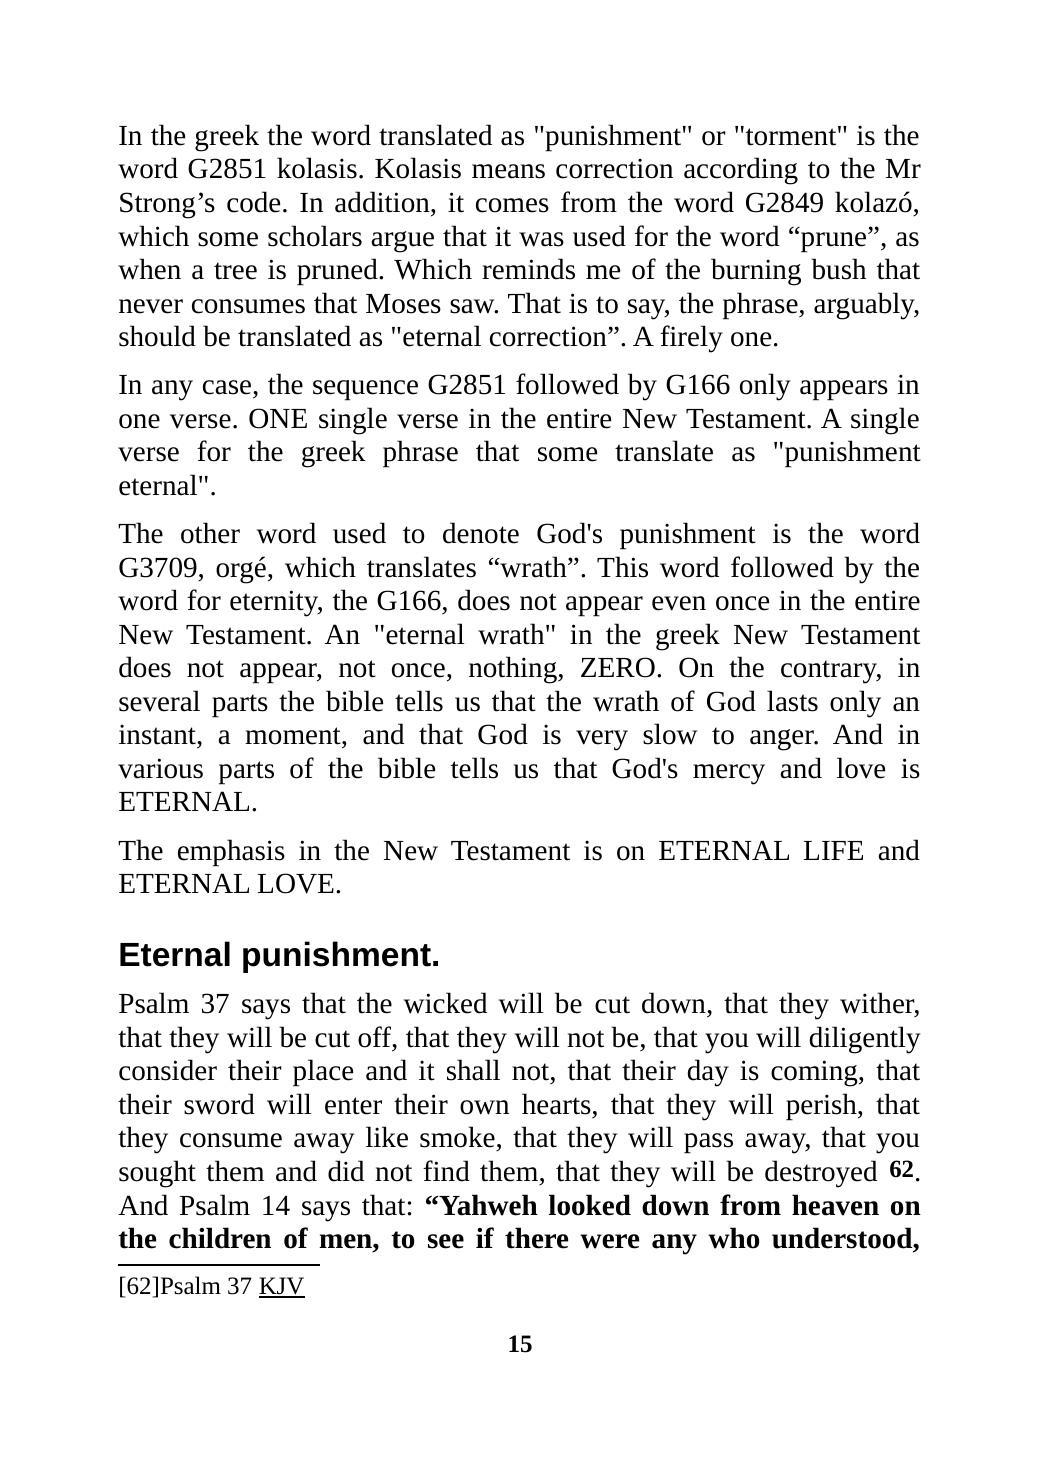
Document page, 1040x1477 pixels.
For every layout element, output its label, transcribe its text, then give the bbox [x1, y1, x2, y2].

text The other word used to denote God's punishment is the word G3709, orgé, which translates “wrath”. This word followed by the word for eternity, the G166, does not appear even once in the entire New Testament. An "eternal wrath" in the greek New Testament does not appear, not once, nothing, ZERO. On the contrary, in several parts the bible tells us that the wrath of God lasts only an instant, a moment, and that God is very slow to anger. And in various parts of the bible tells us that God's mercy and love is ETERNAL. [118, 516, 921, 818]
text Psalm 37 says that the wicked will be cut down, that they wither, that they will be cut off, that they will not be, that you will diligently consider their place and it shall not, that their day is coming, that their sword will enter their own hearts, that they will perish, that they consume away like smoke, that they will pass away, that you sought them and did not find them, that they will be destroyed . And Psalm 14 says that: “Yahweh looked down from heaven on the children of men, to see if there were any who understood, [118, 986, 921, 1255]
text In the greek the word translated as "punishment" or "torment" is the word G2851 kolasis. Kolasis means correction according to the Mr Strong’s code. In addition, it comes from the word G2849 kolazó, which some scholars argue that it was used for the word “prune”, as when a tree is pruned. Which reminds me of the burning bush that never consumes that Moses saw. That is to say, the phrase, arguably, should be translated as "eternal correction”. A firely one. [118, 118, 921, 353]
text The emphasis in the New Testament is on ETERNAL LIFE and ETERNAL LOVE. [118, 833, 921, 900]
subtitle Eternal punishment. [118, 935, 921, 974]
text Psalm 37 KJV [118, 1271, 921, 1300]
text In any case, the sequence G2851 followed by G166 only appears in one verse. ONE single verse in the entire New Testament. A single verse for the greek phrase that some translate as "punishment eternal". [118, 367, 921, 502]
